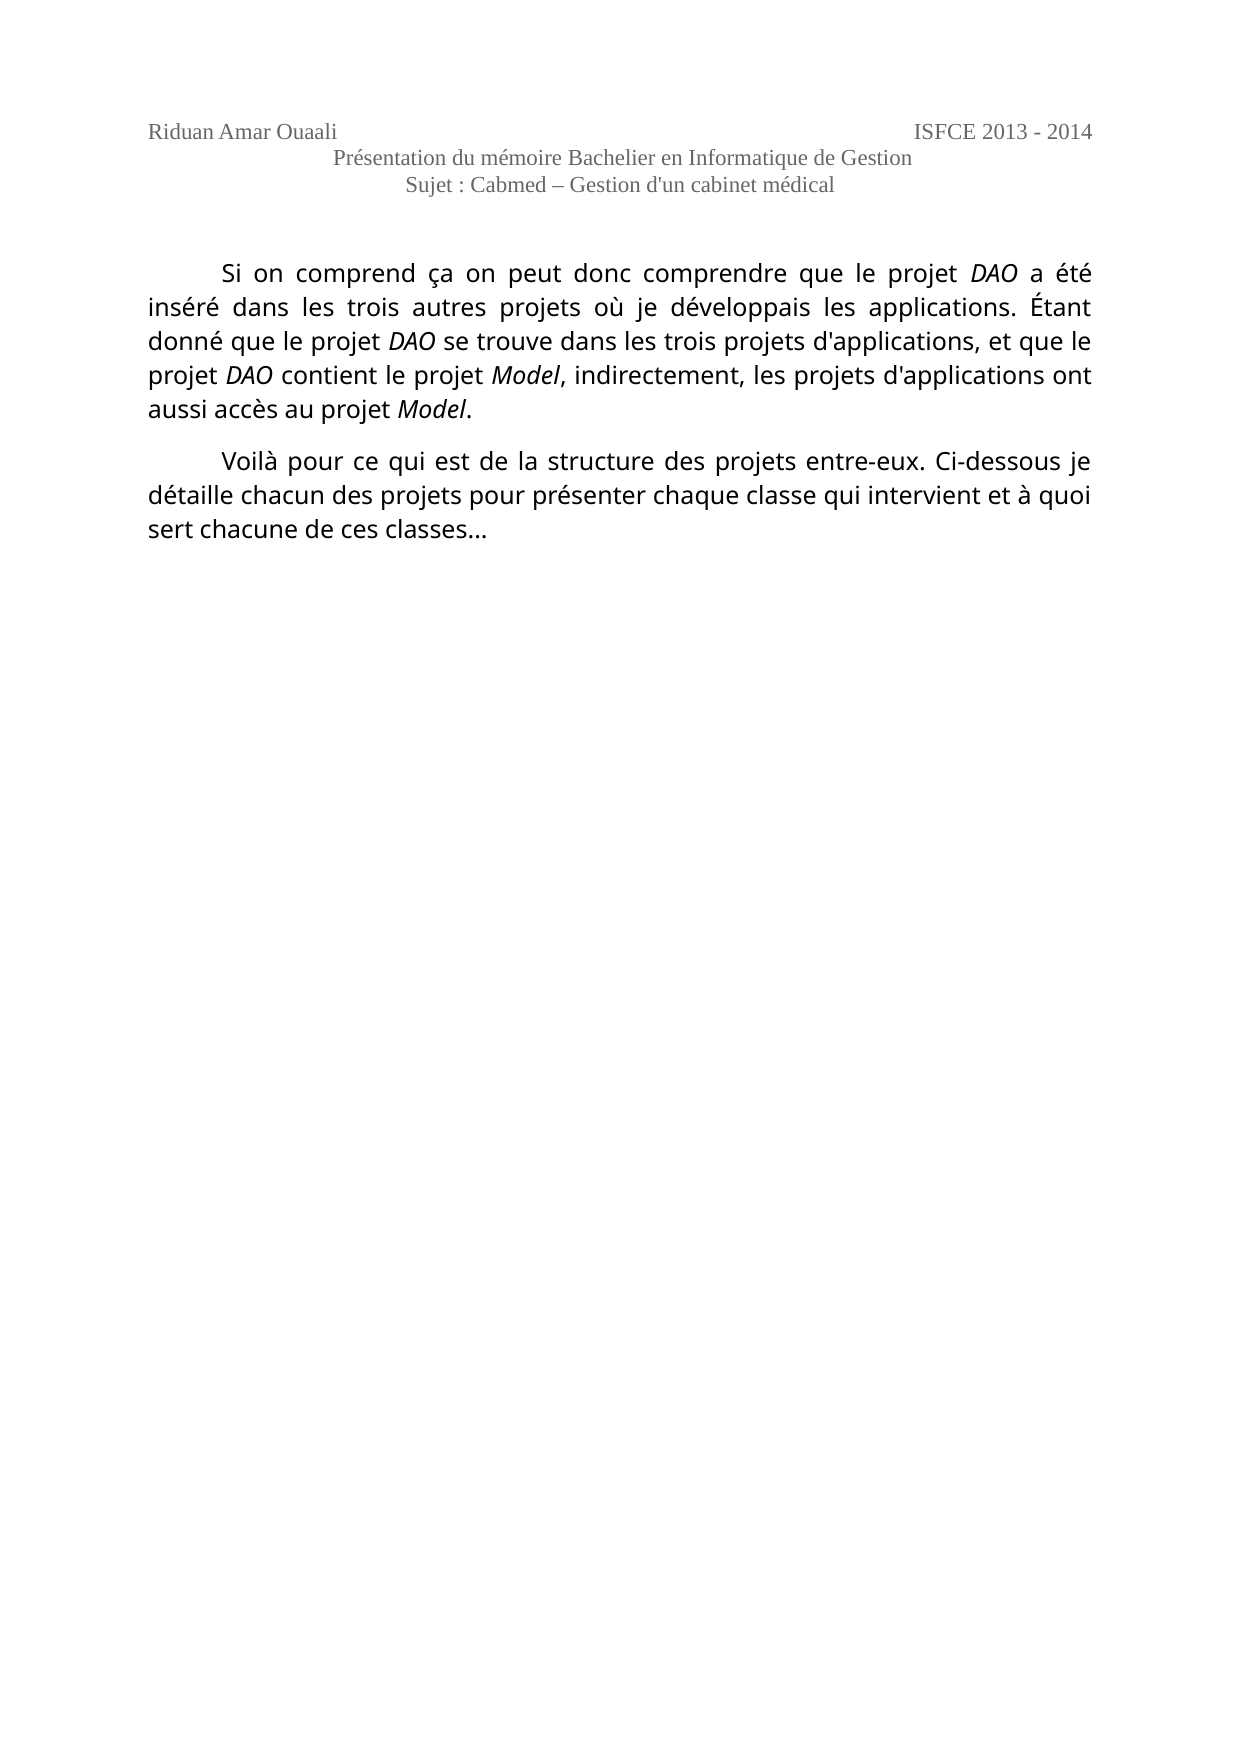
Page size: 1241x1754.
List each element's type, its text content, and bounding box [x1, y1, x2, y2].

text Voilà pour ce qui est de la structure des projets entre-eux. Ci-dessous je détaille chacun des projets pour présenter chaque classe qui intervient et à quoi sert chacune de ces classes... [148, 443, 1093, 546]
text Si on comprend ça on peut donc comprendre que le projet DAO a été inséré dans les trois autres projets où je développais les applications. Étant donné que le projet DAO se trouve dans les trois projets d'applications, et que le projet DAO contient le projet Model, indirectement, les projets d'applications ont aussi accès au projet Model. [148, 255, 1093, 426]
